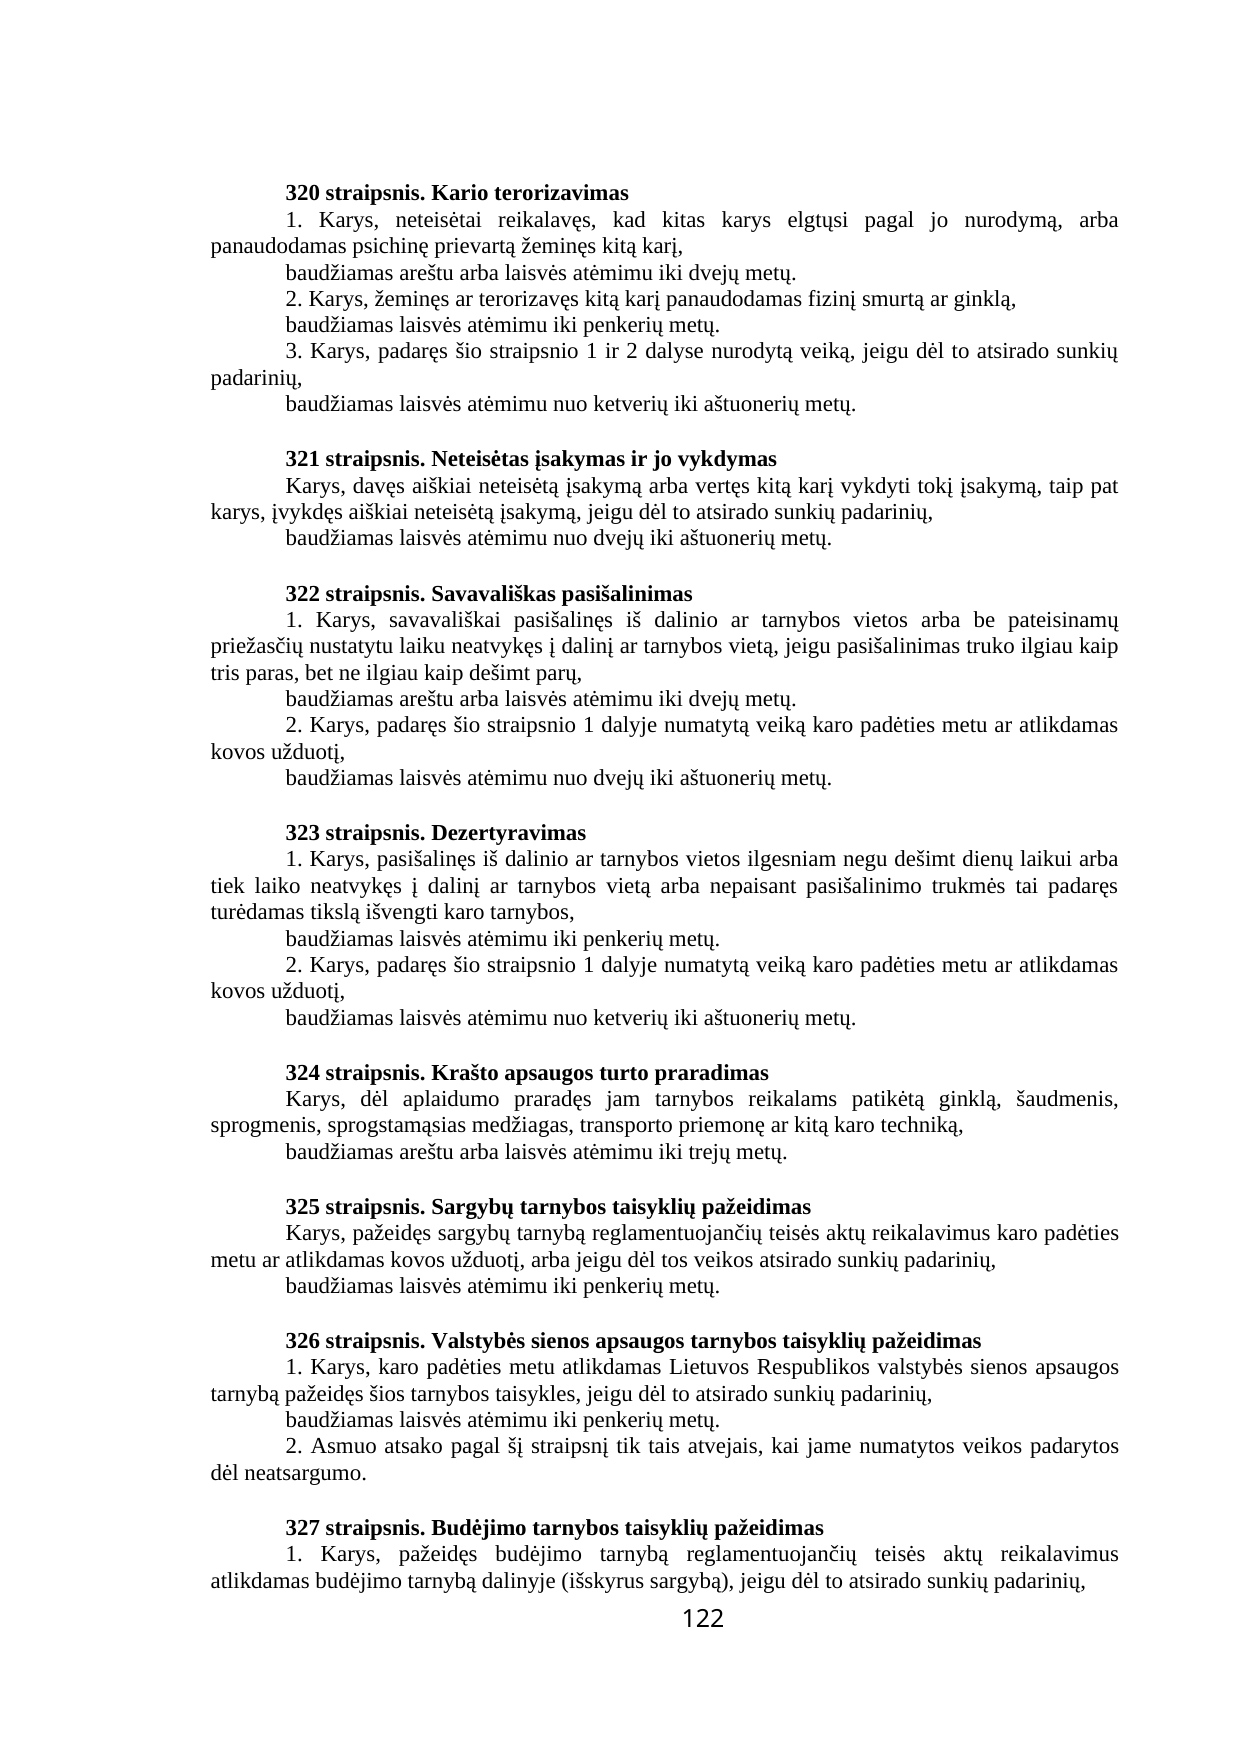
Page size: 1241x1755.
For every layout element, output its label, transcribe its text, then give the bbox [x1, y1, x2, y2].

text 325 straipsnis. Sargybų tarnybos taisyklių pažeidimas [210, 1193, 1120, 1219]
text 1. Karys, karo padėties metu atlikdamas Lietuvos Respublikos valstybės sienos apsaugos tarnybą pažeidęs šios tarnybos taisykles, jeigu dėl to atsirado sunkių padarinių, [210, 1353, 1120, 1406]
text baudžiamas laisvės atėmimu iki penkerių metų. [210, 1272, 1120, 1298]
text 1. Karys, savavališkai pasišalinęs iš dalinio ar tarnybos vietos arba be pateisinamų priežasčių nustatytu laiku neatvykęs į dalinį ar tarnybos vietą, jeigu pasišalinimas truko ilgiau kaip tris paras, bet ne ilgiau kaip dešimt parų, [210, 606, 1120, 685]
text 322 straipsnis. Savavališkas pasišalinimas [210, 579, 1120, 606]
text 2. Karys, žeminęs ar terorizavęs kitą karį panaudodamas fizinį smurtą ar ginklą, [210, 285, 1120, 311]
text baudžiamas laisvės atėmimu nuo dvejų iki aštuonerių metų. [210, 524, 1120, 551]
text 3. Karys, padaręs šio straipsnio 1 ir 2 dalyse nurodytą veiką, jeigu dėl to atsirado sunkių padarinių, [210, 338, 1120, 390]
text baudžiamas laisvės atėmimu iki penkerių metų. [210, 924, 1120, 951]
text 321 straipsnis. Neteisėtas įsakymas ir jo vykdymas [210, 445, 1120, 472]
text 2. Karys, padaręs šio straipsnio 1 dalyje numatytą veiką karo padėties metu ar atlikdamas kovos užduotį, [210, 711, 1120, 764]
text baudžiamas laisvės atėmimu nuo ketverių iki aštuonerių metų. [210, 1004, 1120, 1030]
text 1. Karys, neteisėtai reikalavęs, kad kitas karys elgtųsi pagal jo nurodymą, arba panaudodamas psichinę prievartą žeminęs kitą karį, [210, 206, 1120, 258]
text baudžiamas laisvės atėmimu nuo dvejų iki aštuonerių metų. [210, 764, 1120, 790]
text baudžiamas laisvės atėmimu iki penkerių metų. [210, 1406, 1120, 1432]
text baudžiamas laisvės atėmimu iki penkerių metų. [210, 311, 1120, 338]
text 2. Asmuo atsako pagal šį straipsnį tik tais atvejais, kai jame numatytos veikos padarytos dėl neatsargumo. [210, 1432, 1120, 1485]
text 326 straipsnis. Valstybės sienos apsaugos tarnybos taisyklių pažeidimas [210, 1327, 1120, 1353]
text 324 straipsnis. Krašto apsaugos turto praradimas [210, 1059, 1120, 1085]
text baudžiamas laisvės atėmimu nuo ketverių iki aštuonerių metų. [210, 390, 1120, 417]
text 323 straipsnis. Dezertyravimas [210, 819, 1120, 846]
text Karys, dėl aplaidumo praradęs jam tarnybos reikalams patikėtą ginklą, šaudmenis, sprogmenis, sprogstamąsias medžiagas, transporto priemonę ar kitą karo techniką, [210, 1085, 1120, 1138]
text Karys, pažeidęs sargybų tarnybą reglamentuojančių teisės aktų reikalavimus karo padėties metu ar atlikdamas kovos užduotį, arba jeigu dėl tos veikos atsirado sunkių padarinių, [210, 1219, 1120, 1272]
text baudžiamas areštu arba laisvės atėmimu iki dvejų metų. [210, 258, 1120, 285]
text Karys, davęs aiškiai neteisėtą įsakymą arba vertęs kitą karį vykdyti tokį įsakymą, taip pat karys, įvykdęs aiškiai neteisėtą įsakymą, jeigu dėl to atsirado sunkių padarinių, [210, 472, 1120, 524]
text 1. Karys, pažeidęs budėjimo tarnybą reglamentuojančių teisės aktų reikalavimus atlikdamas budėjimo tarnybą dalinyje (išskyrus sargybą), jeigu dėl to atsirado sunkių padarinių, [210, 1540, 1120, 1593]
text 320 straipsnis. Kario terorizavimas [210, 179, 1120, 206]
text 327 straipsnis. Budėjimo tarnybos taisyklių pažeidimas [210, 1514, 1120, 1540]
text baudžiamas areštu arba laisvės atėmimu iki dvejų metų. [210, 685, 1120, 711]
text 1. Karys, pasišalinęs iš dalinio ar tarnybos vietos ilgesniam negu dešimt dienų laikui arba tiek laiko neatvykęs į dalinį ar tarnybos vietą arba nepaisant pasišalinimo trukmės tai padaręs turėdamas tikslą išvengti karo tarnybos, [210, 846, 1120, 924]
text baudžiamas areštu arba laisvės atėmimu iki trejų metų. [210, 1138, 1120, 1164]
text 2. Karys, padaręs šio straipsnio 1 dalyje numatytą veiką karo padėties metu ar atlikdamas kovos užduotį, [210, 951, 1120, 1004]
